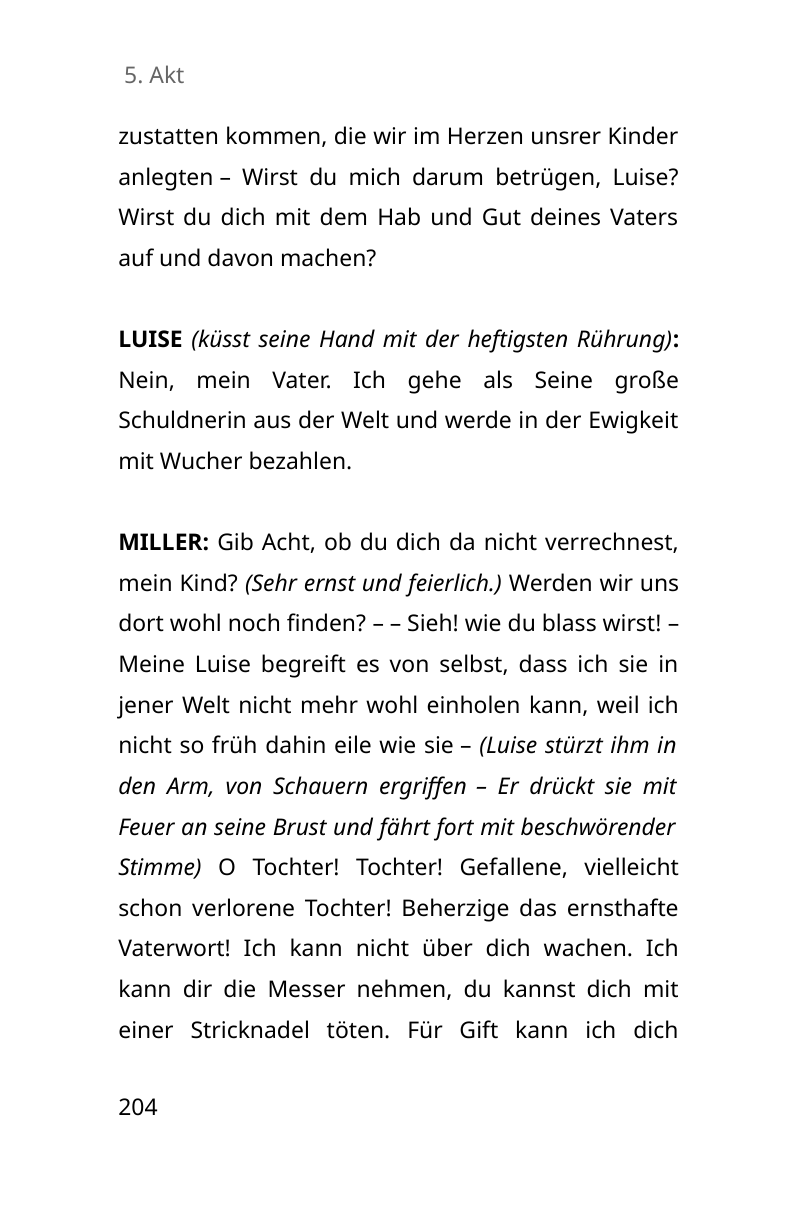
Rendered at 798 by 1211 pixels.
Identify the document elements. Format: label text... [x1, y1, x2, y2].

text LUISE (küsst seine Hand mit der heftigsten Rührung): Nein, mein Vater. Ich gehe als Seine große Schuldnerin aus der Welt und werde in der Ewigkeit mit Wucher bezahlen. [118, 294, 679, 476]
text MILLER: Gib Acht, ob du dich da nicht verrechnest, mein Kind? (Sehr ernst und feierlich.) Werden wir uns dort wohl noch finden? – – Sieh! wie du blass wirst! – Meine Luise begreift es von selbst, dass ich sie in jener Welt nicht mehr wohl einholen kann, weil ich nicht so früh dahin eile wie sie – (Luise stürzt ihm in den Arm, von Schauern ergriffen – Er drückt sie mit Feuer an seine Brust und fährt fort mit beschwörender Stimme) O Tochter! Tochter! Gefallene, vielleicht schon verlorene Tochter! Beherzige das ernsthafte Vaterwort! Ich kann nicht über dich wachen. Ich kann dir die Messer nehmen, du kannst dich mit einer Stricknadel töten. Für Gift kann ich dich [118, 497, 679, 1045]
text zustatten kommen, die wir im Herzen unsrer Kinder anlegten – Wirst du mich darum betrügen, Luise? Wirst du dich mit dem Hab und Gut deines Vaters auf und davon machen? [118, 120, 679, 273]
